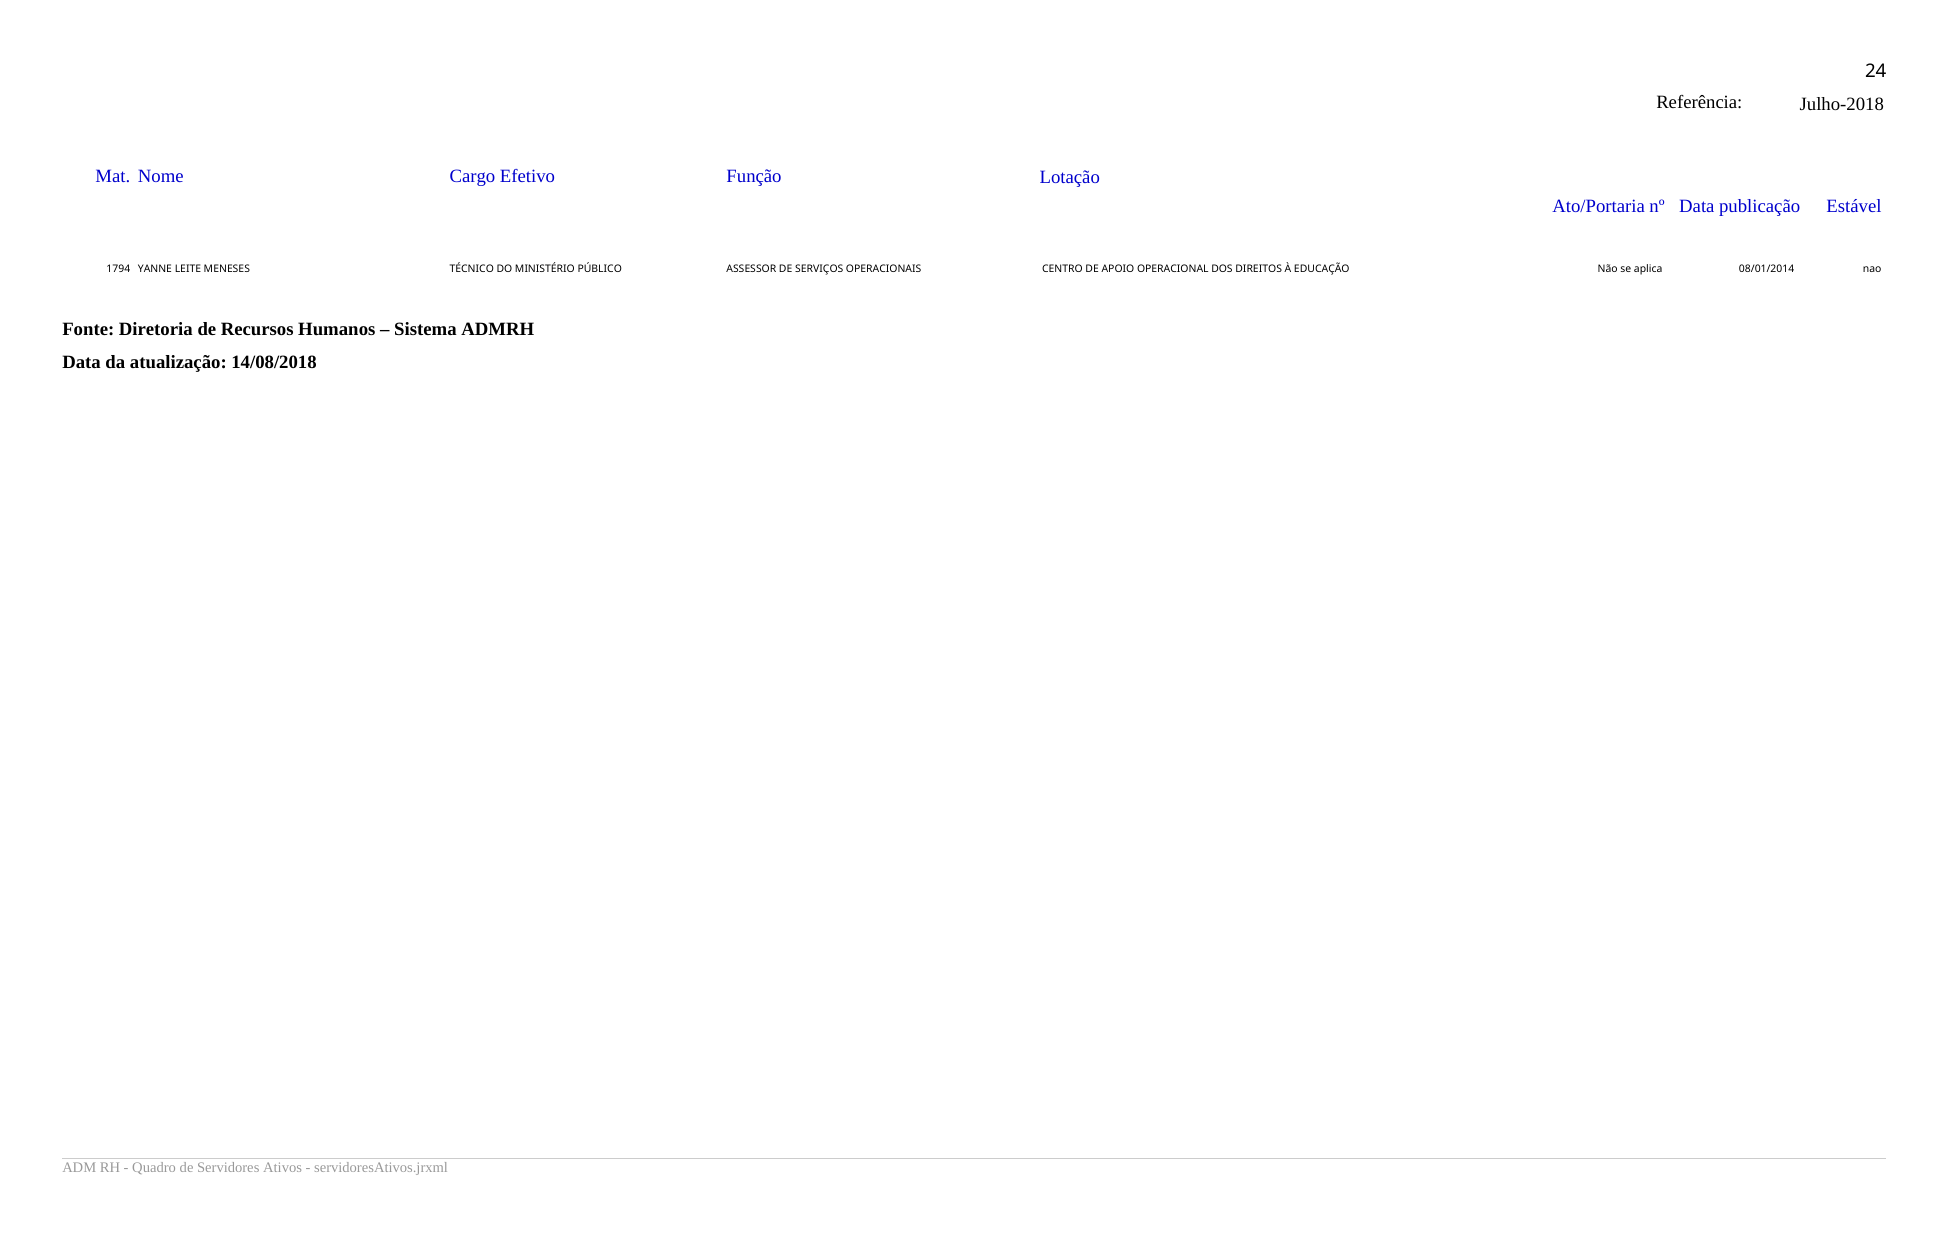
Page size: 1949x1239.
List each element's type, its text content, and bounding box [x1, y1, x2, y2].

table_cell [1884, 93, 1948, 121]
table_cell [130, 261, 138, 306]
table_cell Lotação [1039, 166, 1196, 196]
table_header Função [726, 165, 803, 195]
table_cell [0, 318, 62, 351]
table_cell [130, 166, 138, 195]
table_cell [203, 196, 449, 225]
table_cell [1794, 261, 1803, 306]
table_header [1803, 165, 1881, 195]
table_header Cargo Efetivo [449, 165, 684, 195]
table_cell [0, 379, 1948, 1158]
table_cell 08/01/2014 [1662, 261, 1794, 306]
table_cell [0, 261, 68, 306]
table_cell Referência: [1656, 91, 1754, 123]
table_cell Data publicação [1665, 195, 1800, 225]
table_header [1529, 165, 1664, 195]
table_cell Julho-2018 [1756, 93, 1884, 121]
table_cell TÉCNICO DO MINISTÉRIO PÚBLICO [449, 261, 723, 306]
table_header Mat. [68, 165, 130, 195]
table_cell [449, 195, 684, 225]
table_cell [1881, 166, 1948, 195]
table_cell [1881, 261, 1948, 306]
table_cell YANNE LEITE MENESES [138, 261, 443, 306]
table_cell 1794 [68, 261, 130, 306]
table_cell Data da atualização: 14/08/2018 [62, 351, 1886, 379]
table_cell [138, 195, 203, 225]
table_cell [0, 244, 1948, 253]
table_cell [1886, 57, 1948, 84]
table_cell Fonte: Diretoria de Recursos Humanos – Sistema ADMRH [62, 318, 1886, 351]
table_cell [1196, 166, 1529, 195]
table_cell Ato/Portaria nº [1529, 195, 1664, 225]
table_cell [1196, 196, 1529, 225]
table_cell [803, 196, 1039, 225]
table_cell ASSESSOR DE SERVIÇOS OPERACIONAIS [726, 261, 1030, 306]
table_cell [0, 306, 1948, 318]
table_cell [0, 1158, 62, 1182]
table_header [1665, 165, 1800, 195]
table_cell [0, 57, 1731, 84]
table_cell Não se aplica [1547, 261, 1662, 306]
table_cell [0, 85, 1948, 91]
table_cell [0, 253, 1948, 261]
table_cell 24 [1731, 57, 1886, 84]
table_cell [130, 196, 138, 225]
table_cell [1538, 261, 1547, 306]
table_cell [1030, 261, 1042, 306]
table_cell [1886, 318, 1948, 351]
table_cell [0, 93, 1656, 121]
table_cell [0, 225, 1948, 244]
table_header [0, 0, 1948, 57]
table_cell [1881, 196, 1948, 225]
table_header Nome [138, 165, 203, 195]
table_cell [684, 166, 726, 195]
table_cell [0, 166, 68, 195]
table_cell [443, 261, 449, 306]
table_cell [684, 196, 726, 225]
table_cell [1039, 196, 1196, 225]
table_cell Estável [1803, 195, 1881, 225]
table_cell [68, 195, 130, 225]
table_cell ADM RH - Quadro de Servidores Ativos - servidoresAtivos.jrxml [62, 1159, 1886, 1182]
table_cell nao [1803, 261, 1881, 306]
table_cell [0, 123, 1948, 163]
table_cell [203, 166, 449, 195]
table_cell [726, 195, 803, 225]
table_cell [0, 351, 62, 379]
table_cell [0, 196, 68, 225]
table_cell [1886, 1158, 1948, 1182]
table_cell [1886, 351, 1948, 379]
table_cell CENTRO DE APOIO OPERACIONAL DOS DIREITOS À EDUCAÇÃO [1042, 261, 1538, 306]
table_cell [803, 166, 1039, 195]
